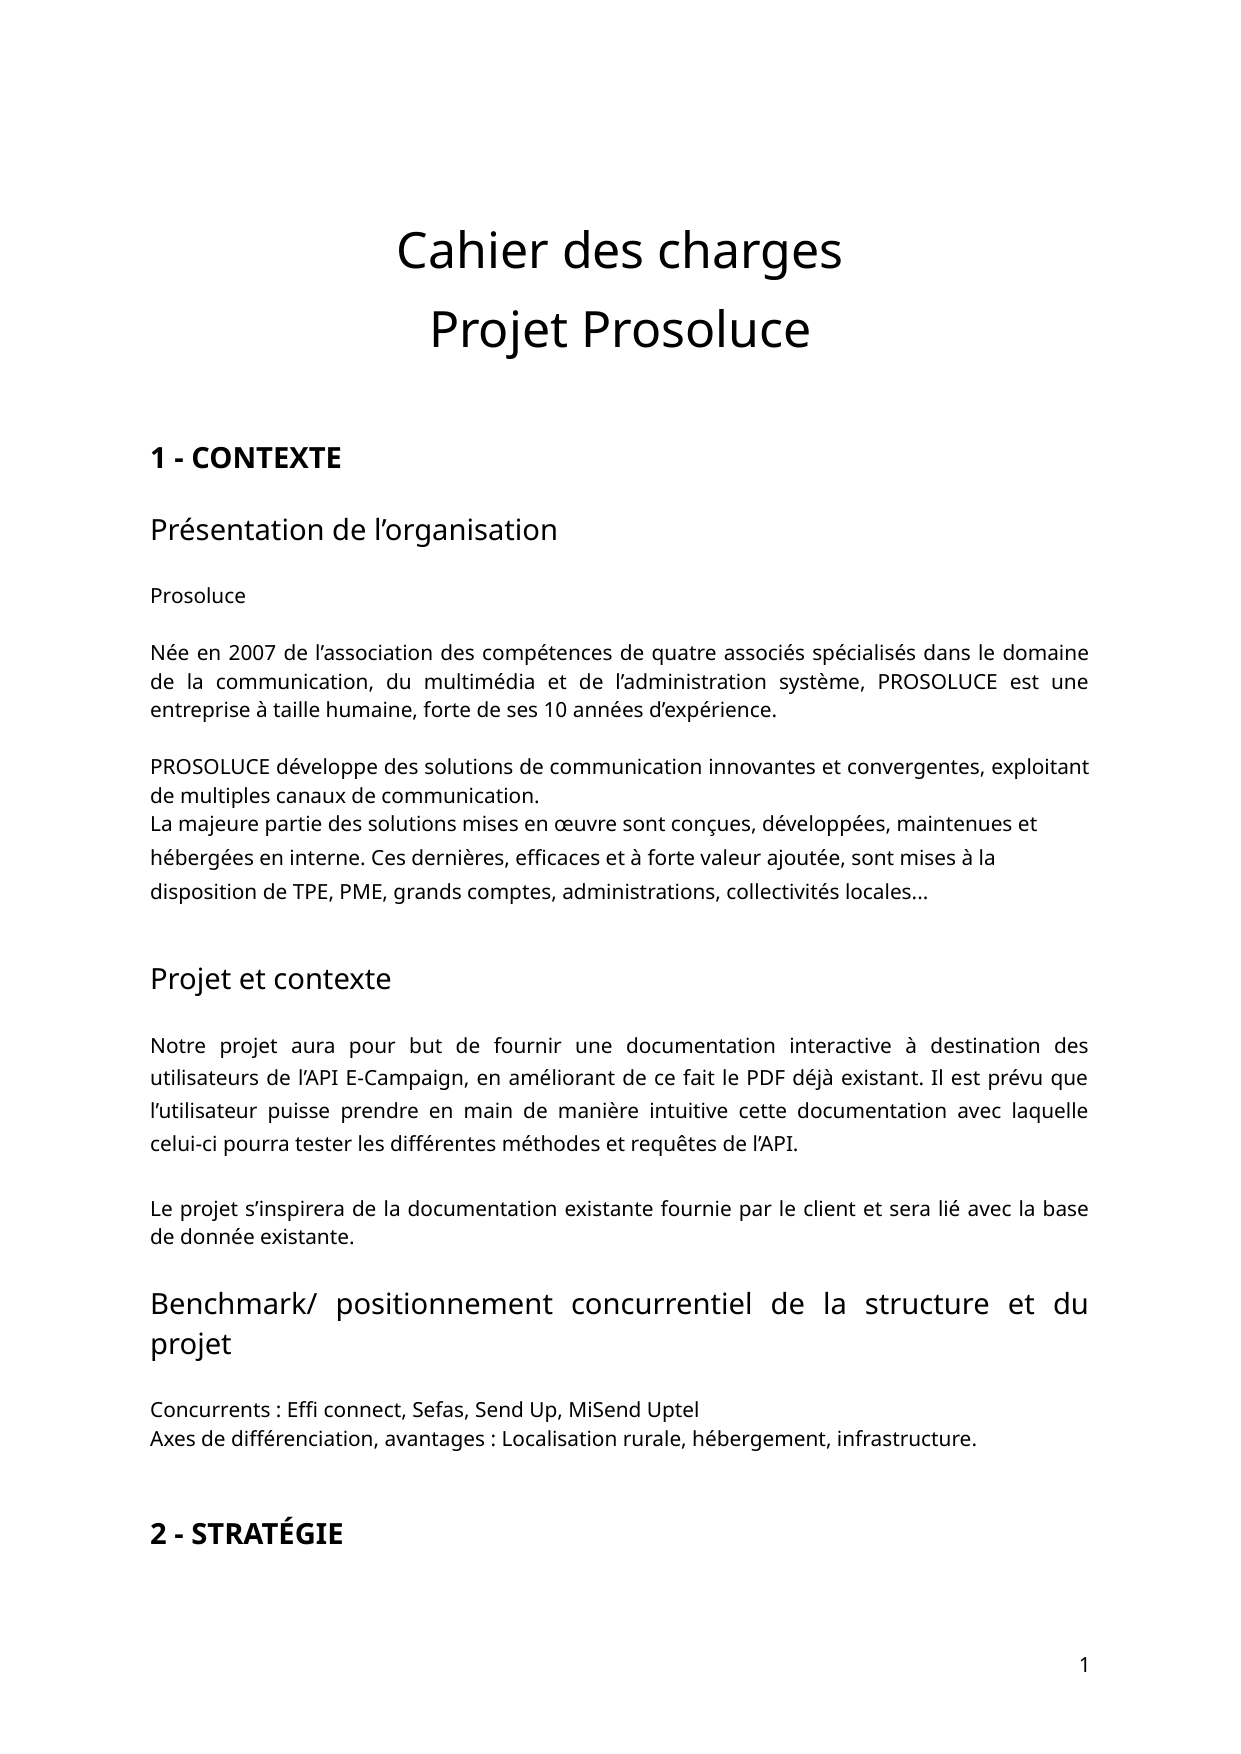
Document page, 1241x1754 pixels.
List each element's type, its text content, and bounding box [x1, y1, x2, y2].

text Axes de différenciation, avantages : Localisation rurale, hébergement, infrastructure. [150, 1424, 1090, 1452]
text Le projet s’inspirera de la documentation existante fournie par le client et sera lié avec la base de donnée existante. [150, 1194, 1090, 1251]
text PROSOLUCE développe des solutions de communication innovantes et convergentes, exploitant de multiples canaux de communication. [150, 752, 1090, 809]
text La majeure partie des solutions mises en œuvre sont conçues, développées, maintenues et hébergées en interne. Ces dernières, efficaces et à forte valeur ajoutée, sont mises à la disposition de TPE, PME, grands comptes, administrations, collectivités locales... [150, 809, 1090, 906]
subtitle Benchmark/ positionnement concurrentiel de la structure et du projet [150, 1283, 1090, 1363]
subtitle Présentation de l’organisation [150, 509, 1090, 549]
subtitle Projet et contexte [150, 958, 1090, 998]
text Projet Prosoluce [150, 293, 1090, 362]
subtitle 1 - CONTEXTE [150, 437, 1090, 477]
text Notre projet aura pour but de fournir une documentation interactive à destination des utilisateurs de l’API E-Campaign, en améliorant de ce fait le PDF déjà existant. Il est prévu que l’utilisateur puisse prendre en main de manière intuitive cette documentation avec laquelle celui-ci pourra tester les différentes méthodes et requêtes de l’API. [150, 1031, 1090, 1157]
text Née en 2007 de l’association des compétences de quatre associés spécialisés dans le domaine de la communication, du multimédia et de l’administration système, PROSOLUCE est une entreprise à taille humaine, forte de ses 10 années d’expérience. [150, 638, 1090, 724]
text Cahier des charges [150, 215, 1090, 283]
subtitle 2 - STRATÉGIE [150, 1513, 1090, 1553]
text Concurrents : Effi connect, Sefas, Send Up, MiSend Uptel [150, 1395, 1090, 1424]
text Prosoluce [150, 582, 1090, 610]
